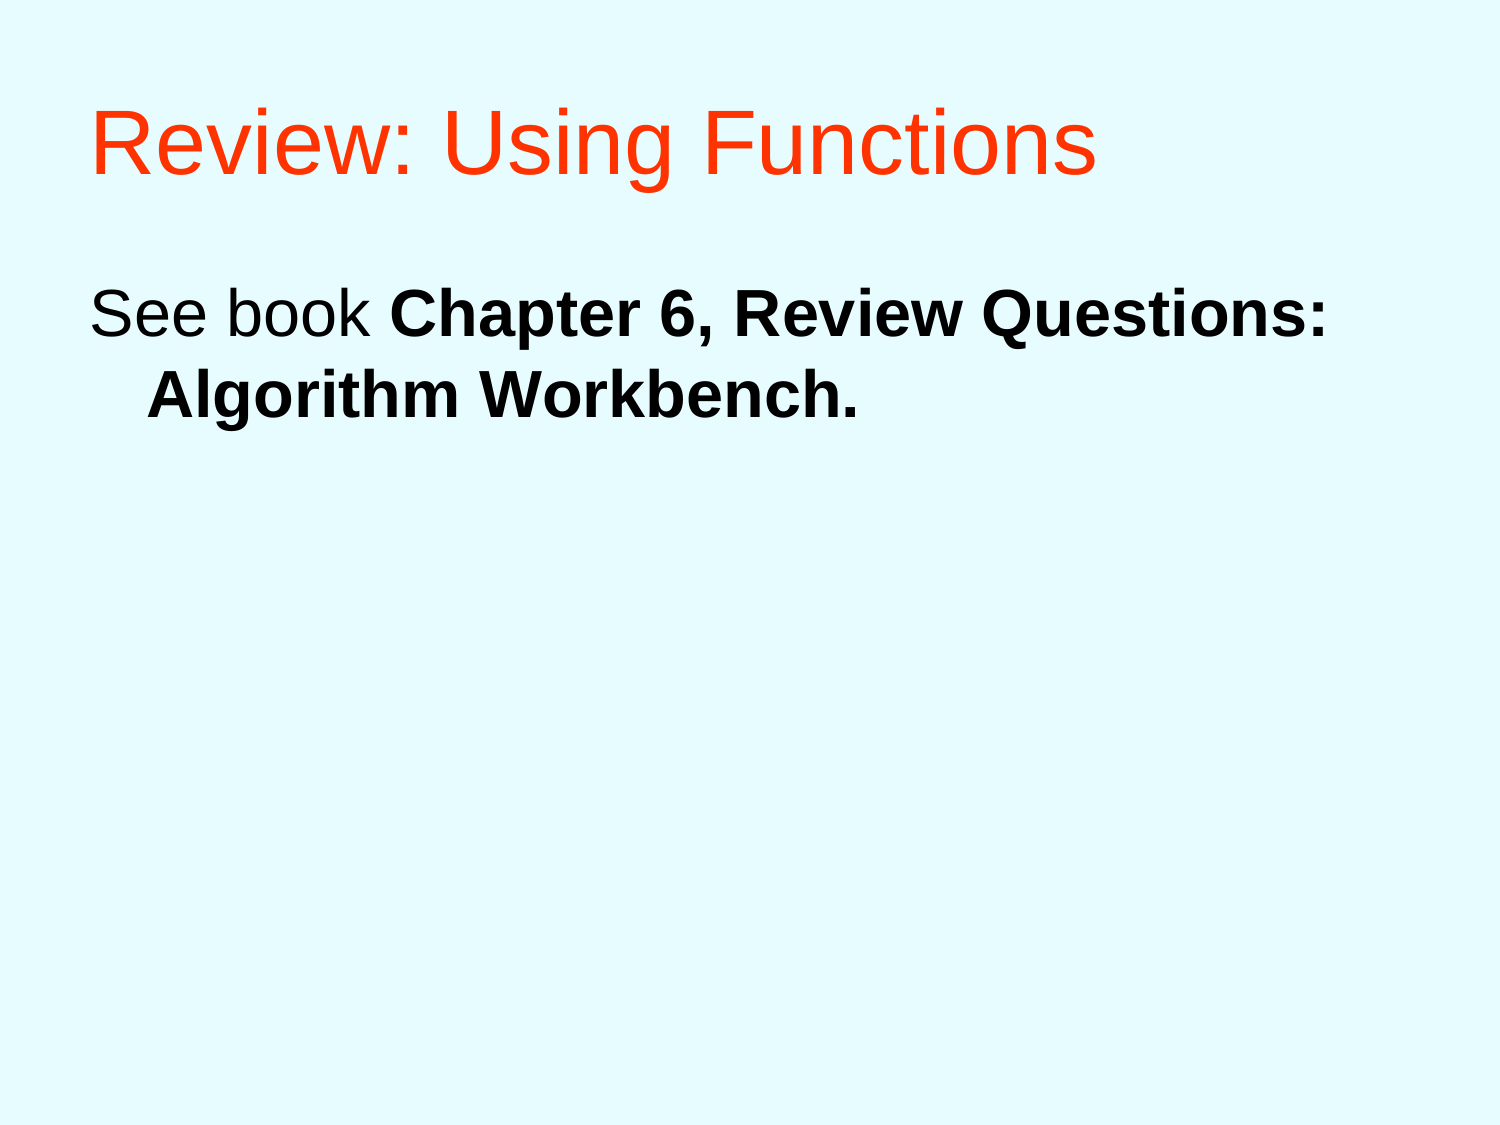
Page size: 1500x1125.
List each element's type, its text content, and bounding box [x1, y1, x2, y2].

title Review: Using Functions [75, 45, 1423, 231]
list See book Chapter 6, Review Questions: Algorithm Workbench. [75, 262, 1423, 1003]
